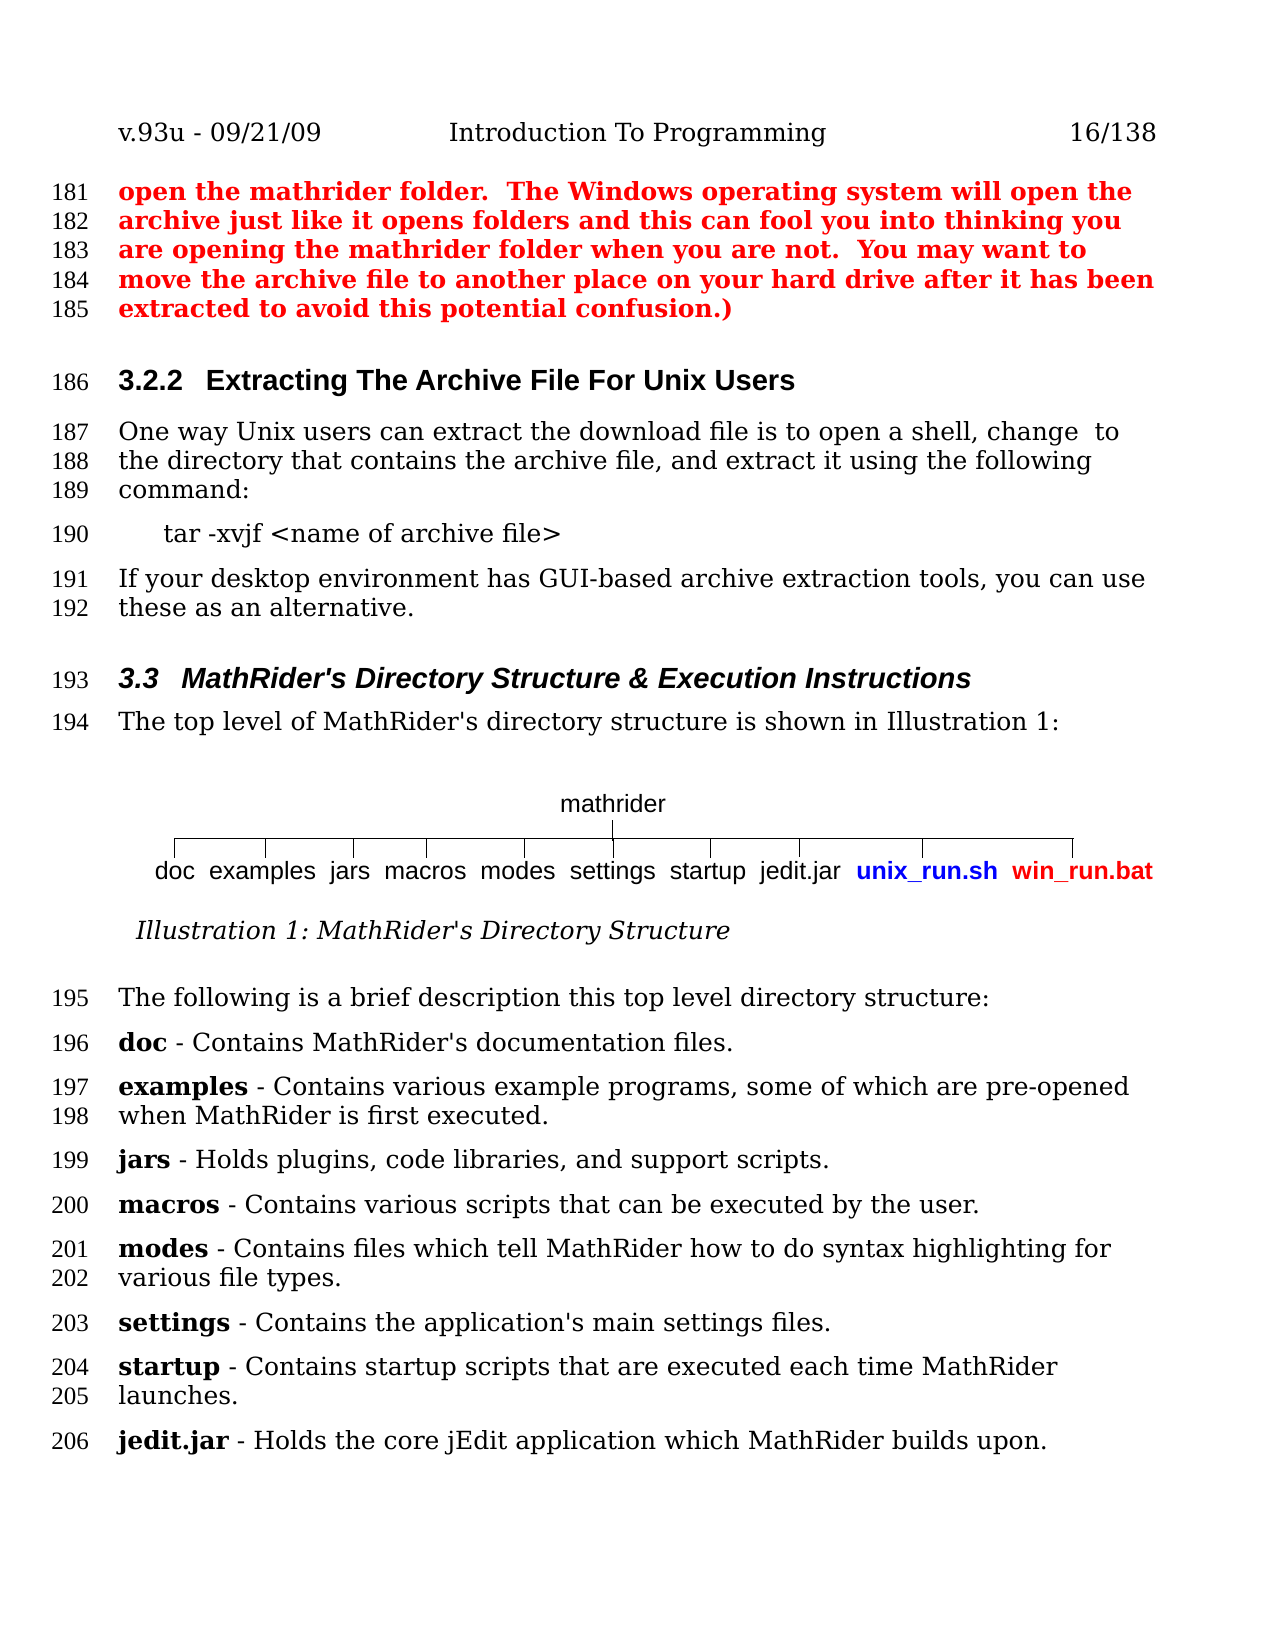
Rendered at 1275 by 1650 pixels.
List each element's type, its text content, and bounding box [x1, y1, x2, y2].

text jars - Holds plugins, code libraries, and support scripts. [118, 1146, 1157, 1175]
text settings - Contains the application's main settings files. [118, 1308, 1157, 1337]
subtitle MathRider's Directory Structure & Execution Instructions [118, 661, 1157, 695]
text Illustration 1: MathRider's Directory Structure [136, 762, 1153, 945]
text modes - Contains files which tell MathRider how to do syntax highlighting for various file types. [118, 1234, 1157, 1293]
text macros - Contains various scripts that can be executed by the user. [118, 1190, 1157, 1219]
text examples - Contains various example programs, some of which are pre-opened when MathRider is first executed. [118, 1072, 1157, 1131]
text If your desktop environment has GUI-based archive extraction tools, you can use these as an alternative. [118, 564, 1157, 622]
text The following is a brief description this top level directory structure: [118, 983, 1157, 1013]
text doc - Contains MathRider's documentation files. [118, 1028, 1157, 1057]
text startup - Contains startup scripts that are executed each time MathRider launches. [118, 1352, 1157, 1411]
text open the mathrider folder. The Windows operating system will open the archive just like it opens folders and this can fool you into thinking you are opening the mathrider folder when you are not. You may want to move the archive file to another place on your hard drive after it has been extracted to avoid this potential confusion.) [118, 177, 1157, 324]
text One way Unix users can extract the download file is to open a shell, change to the directory that contains the archive file, and extract it using the following command: [118, 417, 1157, 505]
text jedit.jar - Holds the core jEdit application which MathRider builds upon. [118, 1426, 1157, 1455]
subtitle Extracting The Archive File For Unix Users [118, 363, 1157, 396]
text The top level of MathRider's directory structure is shown in Illustration 1: [118, 707, 1157, 736]
text tar -xvjf <name of archive file> [163, 520, 1157, 549]
